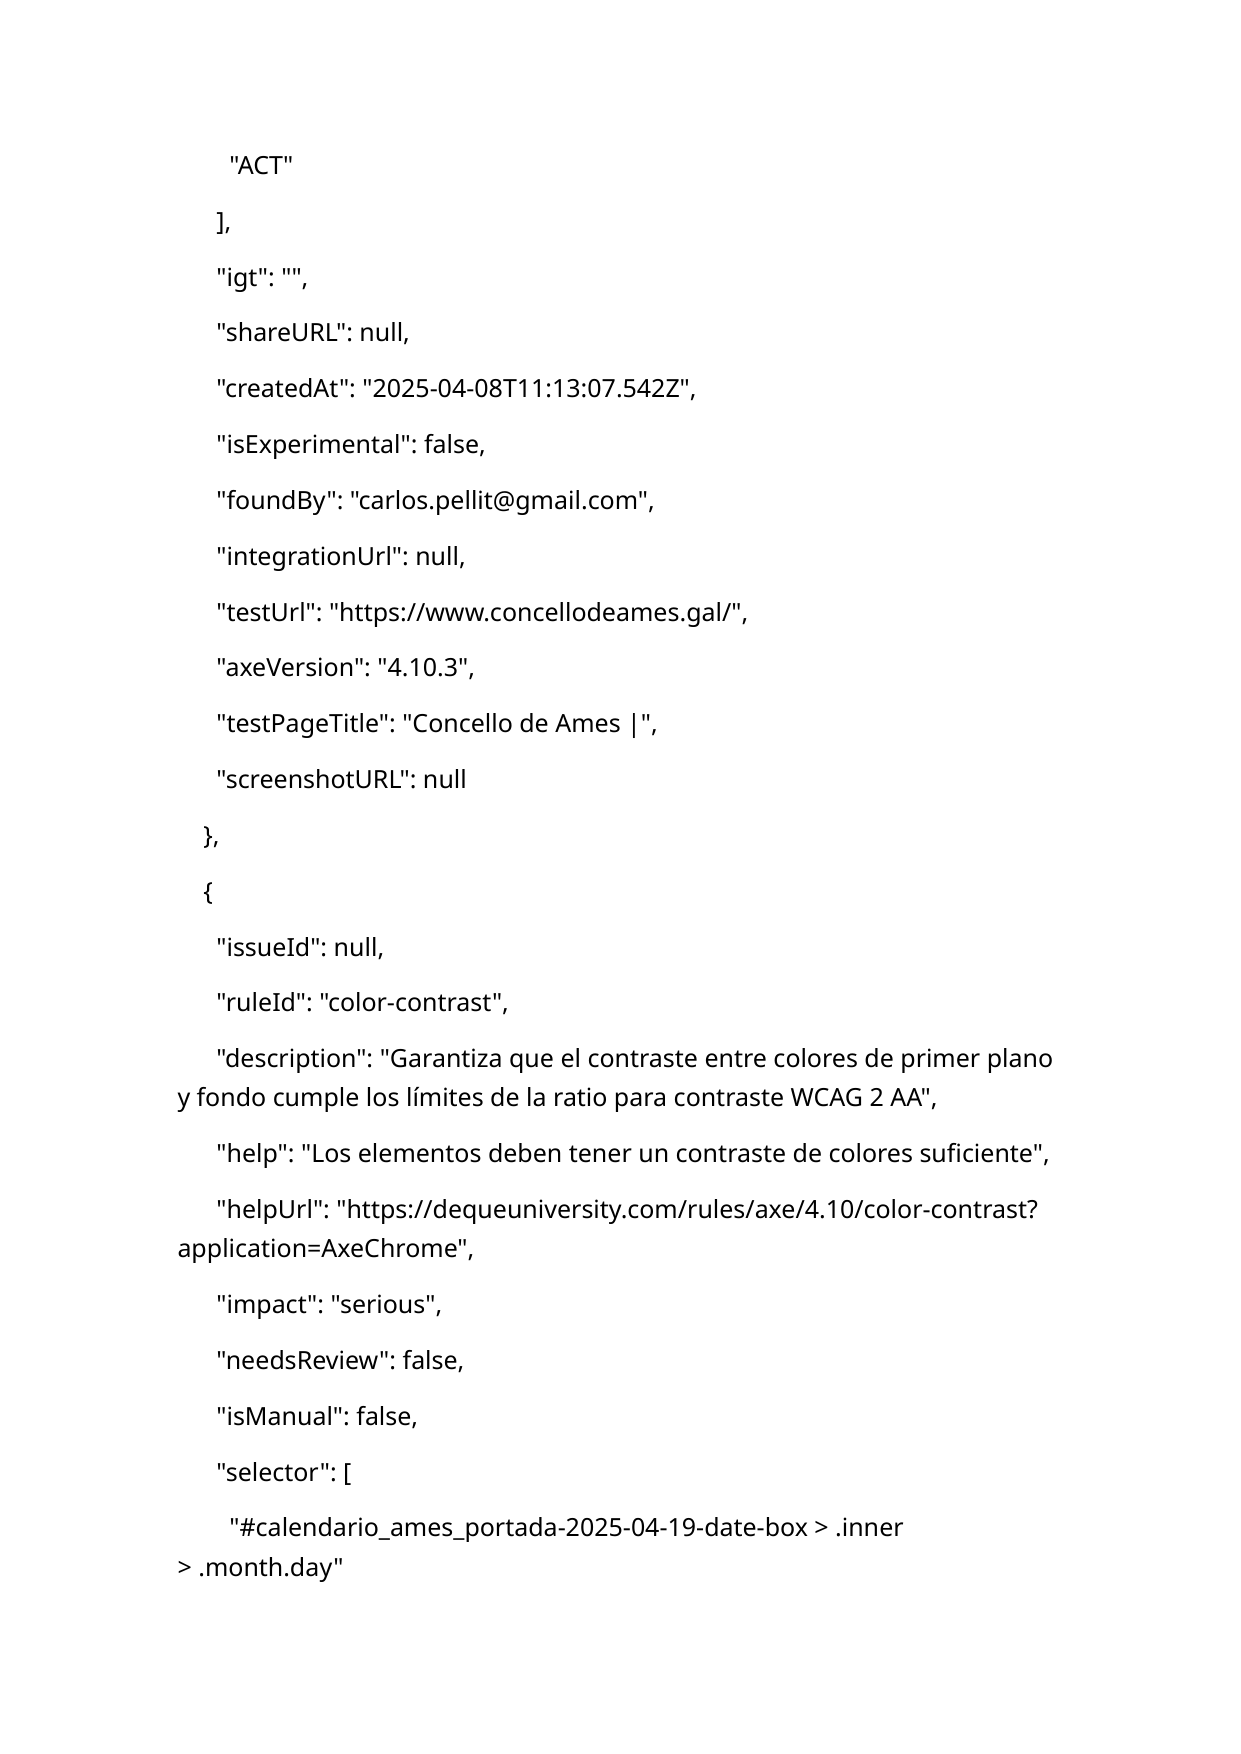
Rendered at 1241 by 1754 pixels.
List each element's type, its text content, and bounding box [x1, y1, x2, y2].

text { [177, 873, 1063, 907]
text "impact": "serious", [177, 1287, 1063, 1321]
text "selector": [ [177, 1454, 1063, 1488]
text "screenshotURL": null [177, 762, 1063, 796]
text "helpUrl": "https://dequeuniversity.com/rules/axe/4.10/color-contrast?application=AxeChrome", [177, 1192, 1063, 1265]
text "shareURL": null, [177, 315, 1063, 349]
text "createdAt": "2025-04-08T11:13:07.542Z", [177, 371, 1063, 405]
text "axeVersion": "4.10.3", [177, 650, 1063, 684]
text "igt": "", [177, 259, 1063, 293]
text "isManual": false, [177, 1398, 1063, 1432]
text "testUrl": "https://www.concellodeames.gal/", [177, 594, 1063, 628]
text "integrationUrl": null, [177, 538, 1063, 572]
text "issueId": null, [177, 929, 1063, 963]
text ], [177, 203, 1063, 237]
text }, [177, 818, 1063, 852]
text "#calendario_ames_portada-2025-04-19-date-box > .inner > .month.day" [177, 1510, 1063, 1583]
text "needsReview": false, [177, 1343, 1063, 1377]
text "ACT" [177, 148, 1063, 182]
text "testPageTitle": "Concello de Ames |", [177, 706, 1063, 740]
text "description": "Garantiza que el contraste entre colores de primer plano y fondo cumple los límites de la ratio para contraste WCAG 2 AA", [177, 1041, 1063, 1114]
text "foundBy": "carlos.pellit@gmail.com", [177, 483, 1063, 517]
text "help": "Los elementos deben tener un contraste de colores suficiente", [177, 1136, 1063, 1170]
text "isExperimental": false, [177, 427, 1063, 461]
text "ruleId": "color-contrast", [177, 985, 1063, 1019]
